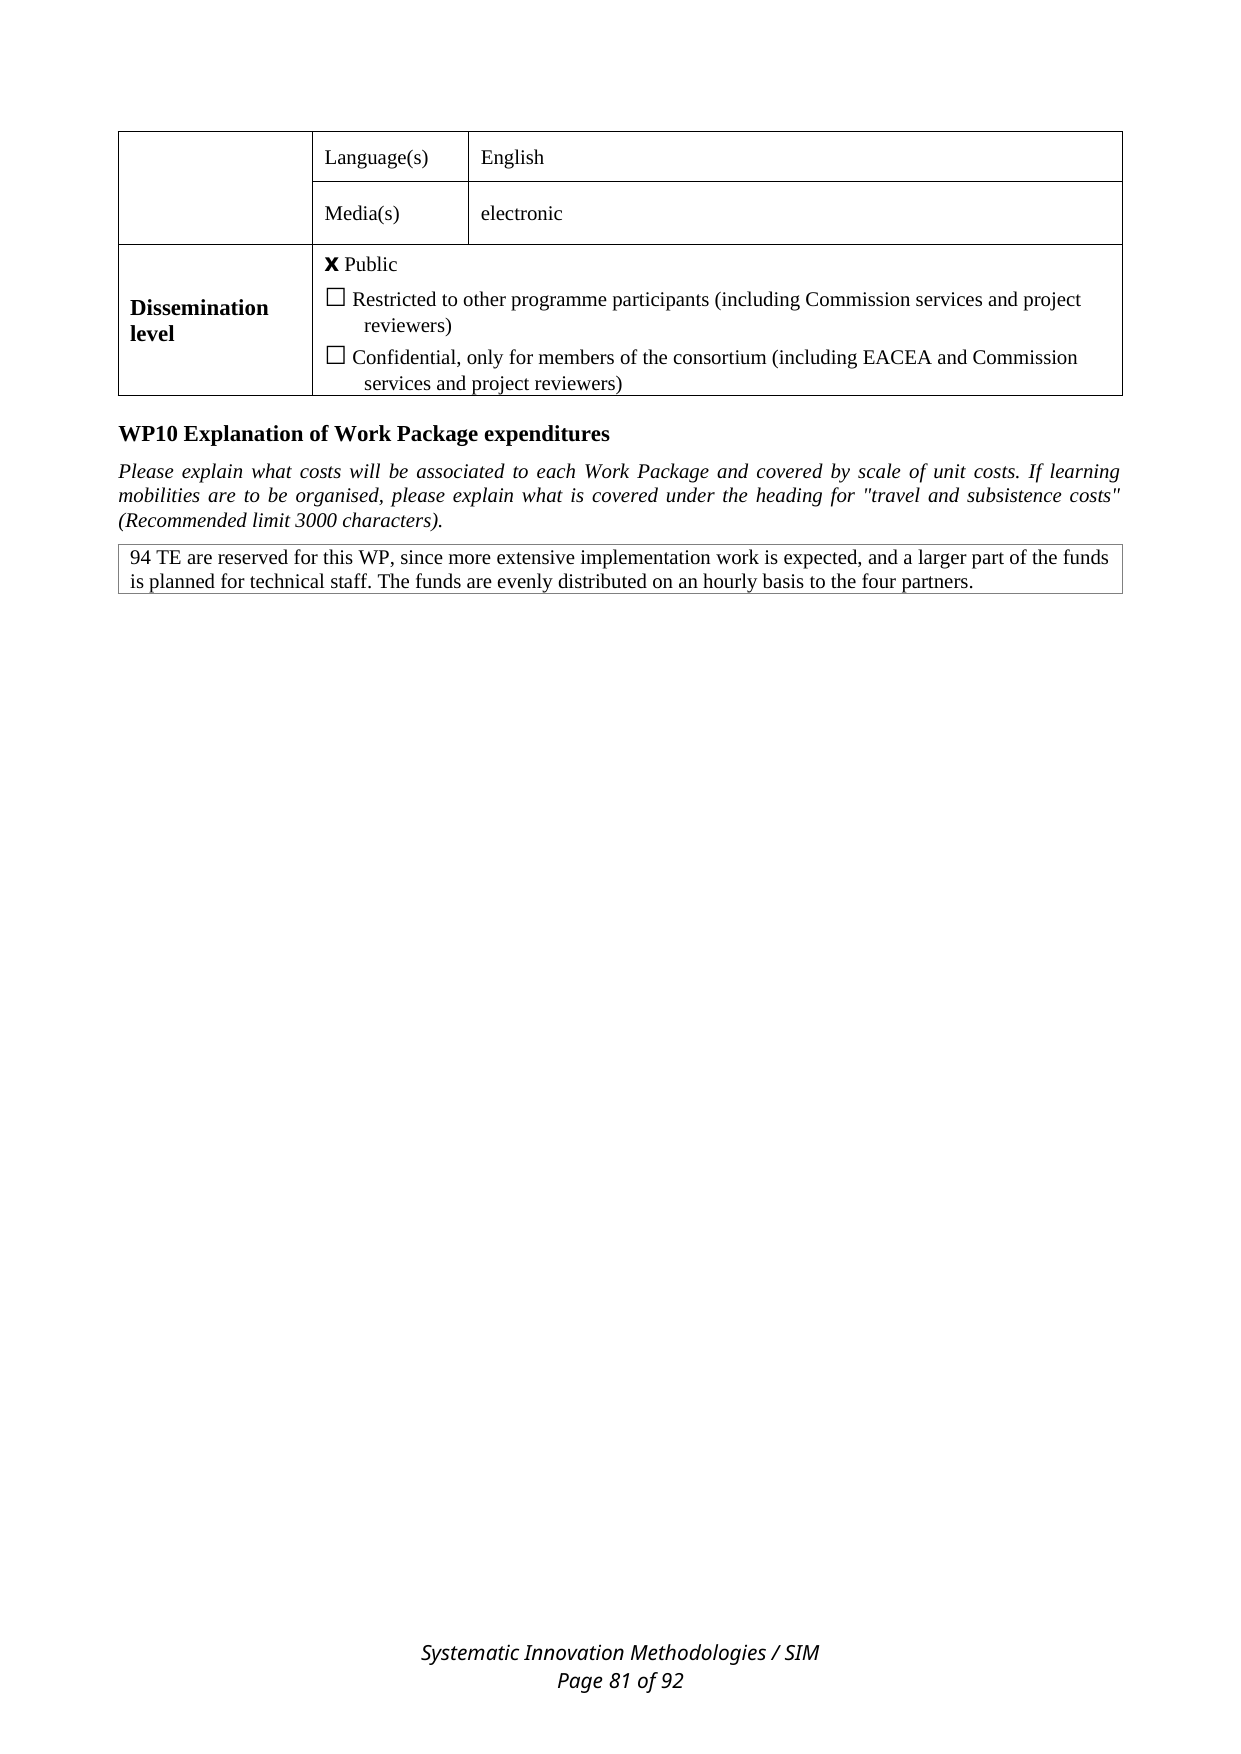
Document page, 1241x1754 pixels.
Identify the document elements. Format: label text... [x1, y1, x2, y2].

text WP10 Explanation of Work Package expenditures [118, 421, 1122, 447]
text Please explain what costs will be associated to each Work Package and covered by scale of unit costs. If learning mobilities are to be organised, please explain what is covered under the heading for "travel and subsistence costs" (Recommended limit 3000 characters). [118, 459, 1122, 532]
table_cell electronic [469, 182, 1122, 244]
table_cell English [469, 132, 1122, 181]
table_cell Language(s) [313, 132, 468, 181]
table_cell Media(s) [313, 182, 468, 244]
table_header 94 TE are reserved for this WP, since more extensive implementation work is expected, and a larger part of the funds is planned for technical staff. The funds are evenly distributed on an hourly basis to the four partners. [119, 545, 1122, 593]
table_cell x Public ☐ Restricted to other programme participants (including Commission services and project reviewers) ☐ Confidential, only for members of the consortium (including EACEA and Commission services and project reviewers) [313, 245, 1122, 395]
table_cell Dissemination level [119, 245, 312, 395]
table_header [119, 132, 312, 244]
